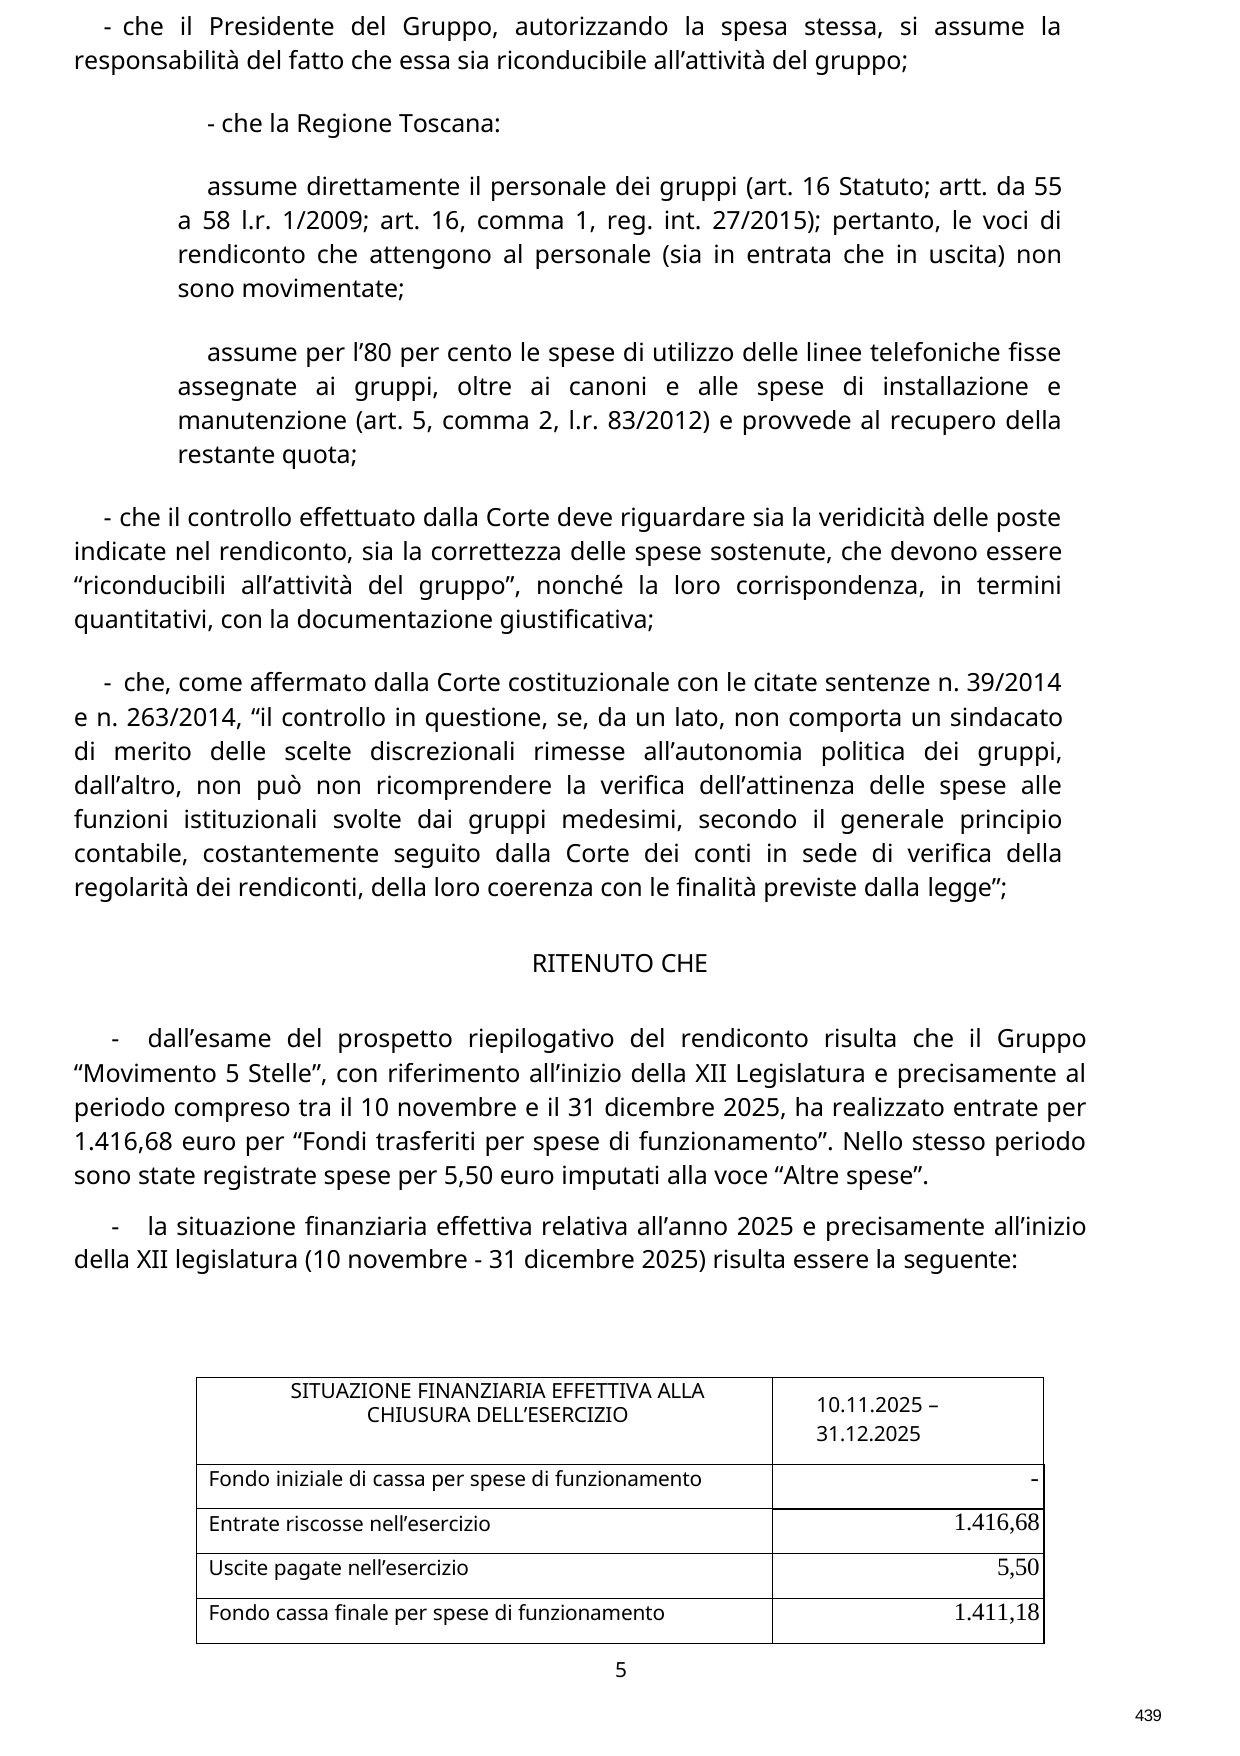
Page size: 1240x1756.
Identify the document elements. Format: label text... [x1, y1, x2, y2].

table_cell 5,50 [773, 1554, 1043, 1597]
table_cell Fondo iniziale di cassa per spese di funzionamento [197, 1465, 772, 1508]
subtitle RITENUTO CHE [74, 945, 1166, 979]
list che il Presidente del Gruppo, autorizzando la spesa stessa, si assume la responsabilità del fatto che essa sia riconducibile all’attività del gruppo; [74, 8, 1063, 77]
text assume per l’80 per cento le spese di utilizzo delle linee telefoniche fisse assegnate ai gruppi, oltre ai canoni e alle spese di installazione e manutenzione (art. 5, comma 2, l.r. 83/2012) e provvede al recupero della restante quota; [177, 334, 1063, 470]
table_cell Uscite pagate nell’esercizio [197, 1554, 772, 1597]
list la situazione finanziaria effettiva relativa all’anno 2025 e precisamente all’inizio della XII legislatura (10 novembre - 31 dicembre 2025) risulta essere la seguente: [74, 1208, 1087, 1276]
table_header 10.11.2025 – 31.12.2025 [773, 1378, 1043, 1464]
text assume direttamente il personale dei gruppi (art. 16 Statuto; artt. da 55 a 58 l.r. 1/2009; art. 16, comma 1, reg. int. 27/2015); pertanto, le voci di rendiconto che attengono al personale (sia in entrata che in uscita) non sono movimentate; [177, 169, 1063, 305]
list che la Regione Toscana: [207, 106, 1166, 140]
table_cell Fondo cassa finale per spese di funzionamento [197, 1599, 772, 1642]
list che il controllo effettuato dalla Corte deve riguardare sia la veridicità delle poste indicate nel rendiconto, sia la correttezza delle spese sostenute, che devono essere “riconducibili all’attività del gruppo”, nonché la loro corrispondenza, in termini quantitativi, con la documentazione giustificativa; [74, 500, 1063, 636]
list che, come affermato dalla Corte costituzionale con le citate sentenze n. 39/2014 e n. 263/2014, “il controllo in questione, se, da un lato, non comporta un sindacato di merito delle scelte discrezionali rimesse all’autonomia politica dei gruppi, dall’altro, non può non ricomprendere la verifica dell’attinenza delle spese alle funzioni istituzionali svolte dai gruppi medesimi, secondo il generale principio contabile, costantemente seguito dalla Corte dei conti in sede di verifica della regolarità dei rendiconti, della loro coerenza con le finalità previste dalla legge”; [74, 665, 1063, 903]
table_cell - [773, 1465, 1043, 1508]
table_cell 1.411,18 [773, 1599, 1043, 1642]
table_cell 1.416,68 [773, 1510, 1043, 1553]
list dall’esame del prospetto riepilogativo del rendiconto risulta che il Gruppo “Movimento 5 Stelle”, con riferimento all’inizio della XII Legislatura e precisamente al periodo compreso tra il 10 novembre e il 31 dicembre 2025, ha realizzato entrate per 1.416,68 euro per “Fondi trasferiti per spese di funzionamento”. Nello stesso periodo sono state registrate spese per 5,50 euro imputati alla voce “Altre spese”. [74, 1021, 1088, 1191]
table_header SITUAZIONE FINANZIARIA EFFETTIVA ALLA CHIUSURA DELL’ESERCIZIO [197, 1378, 772, 1464]
table_cell Entrate riscosse nell’esercizio [197, 1509, 772, 1553]
